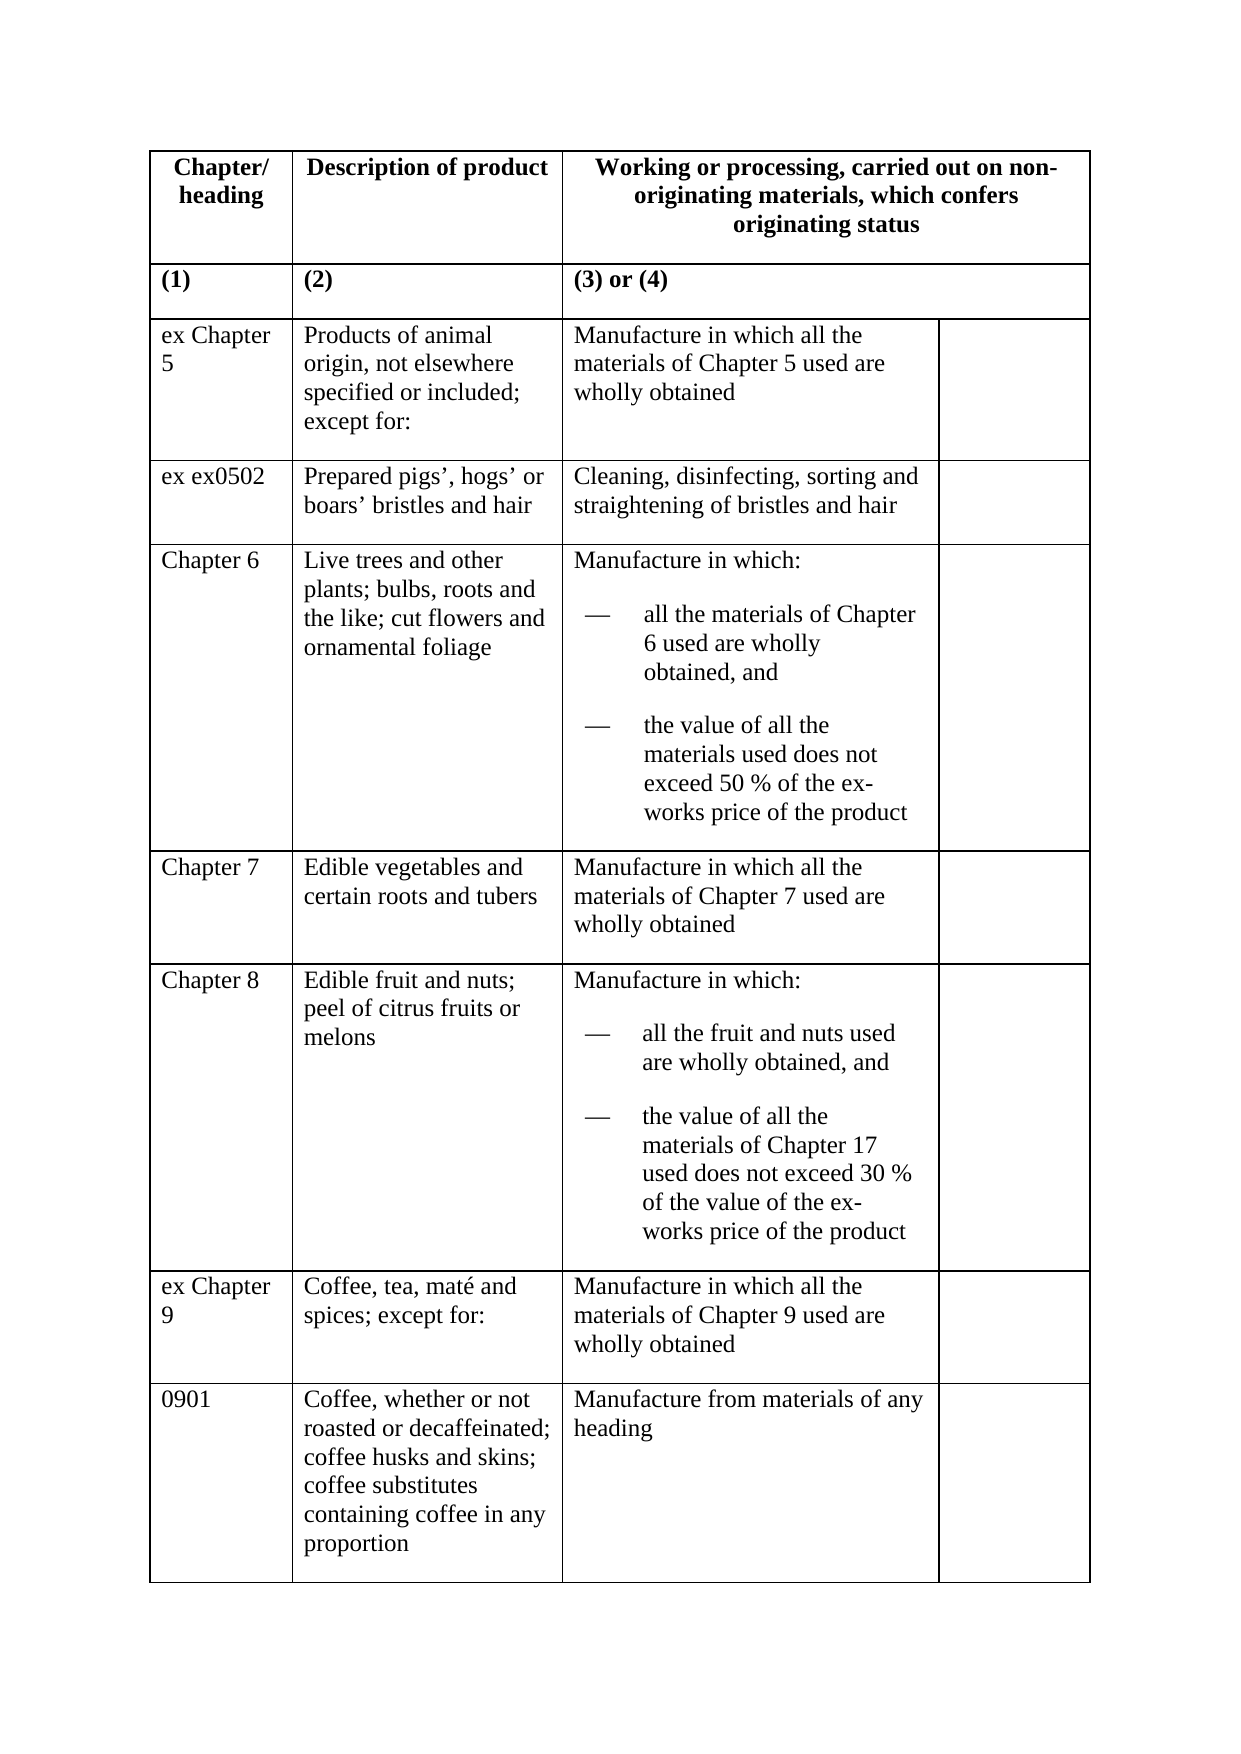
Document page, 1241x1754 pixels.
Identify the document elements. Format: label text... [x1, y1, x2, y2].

table_cell — [574, 1101, 631, 1270]
table_header Chapter/ heading [151, 152, 292, 263]
table_cell Products of animal origin, not elsewhere specified or included; except for: [293, 320, 562, 460]
table_header all the fruit and nuts used are wholly obtained, and [631, 1019, 928, 1101]
table_cell [940, 1272, 1089, 1383]
table_cell the value of all the materials of Chapter 17 used does not exceed 30 % of the value of the ex-works price of the product [631, 1101, 928, 1270]
table_header Description of product [293, 152, 562, 263]
table_cell the value of all the materials used does not exceed 50 % of the ex-works price of the product [632, 710, 928, 850]
table_header all the materials of Chapter 6 used are wholly obtained, and [632, 599, 928, 710]
table_cell Edible fruit and nuts; peel of citrus fruits or melons [293, 965, 562, 1270]
table_cell ex ex0502 [151, 461, 292, 544]
table_cell Manufacture in which all the materials of Chapter 5 used are wholly obtained [563, 320, 938, 460]
table_cell [940, 852, 1089, 963]
table_cell Coffee, tea, maté and spices; except for: [293, 1272, 562, 1383]
table_cell [940, 320, 1089, 460]
table_cell Manufacture from materials of any heading [563, 1384, 938, 1582]
table_cell (2) [293, 265, 562, 318]
table_header — [574, 599, 632, 710]
table_cell Chapter 7 [151, 852, 292, 963]
table_cell (1) [151, 265, 292, 318]
table_cell Coffee, whether or not roasted or decaffeinated; coffee husks and skins; coffee substitutes containing coffee in any proportion [293, 1384, 562, 1582]
table_cell [940, 461, 1089, 544]
table_cell Chapter 8 [151, 965, 292, 1270]
table_cell Manufacture in which: [563, 545, 938, 850]
table_cell ex Chapter 5 [151, 320, 292, 460]
table_cell Live trees and other plants; bulbs, roots and the like; cut flowers and ornamental foliage [293, 545, 562, 850]
table_cell (3) or (4) [563, 265, 1089, 318]
table_cell — [574, 710, 632, 850]
table_cell Cleaning, disinfecting, sorting and straightening of bristles and hair [563, 461, 938, 544]
table_cell ex Chapter 9 [151, 1272, 292, 1383]
table_cell Prepared pigs’, hogs’ or boars’ bristles and hair [293, 461, 562, 544]
table_cell Manufacture in which all the materials of Chapter 9 used are wholly obtained [563, 1272, 938, 1383]
table_cell Edible vegetables and certain roots and tubers [293, 852, 562, 963]
table_header Working or processing, carried out on non-originating materials, which confers originating status [563, 152, 1089, 263]
table_cell 0901 [151, 1384, 292, 1582]
table_header — [574, 1019, 631, 1101]
table_cell Chapter 6 [151, 545, 292, 850]
table_cell [940, 545, 1089, 850]
table_cell [940, 1384, 1089, 1582]
table_cell [940, 965, 1089, 1270]
table_cell Manufacture in which all the materials of Chapter 7 used are wholly obtained [563, 852, 938, 963]
table_cell Manufacture in which: [563, 965, 938, 1270]
